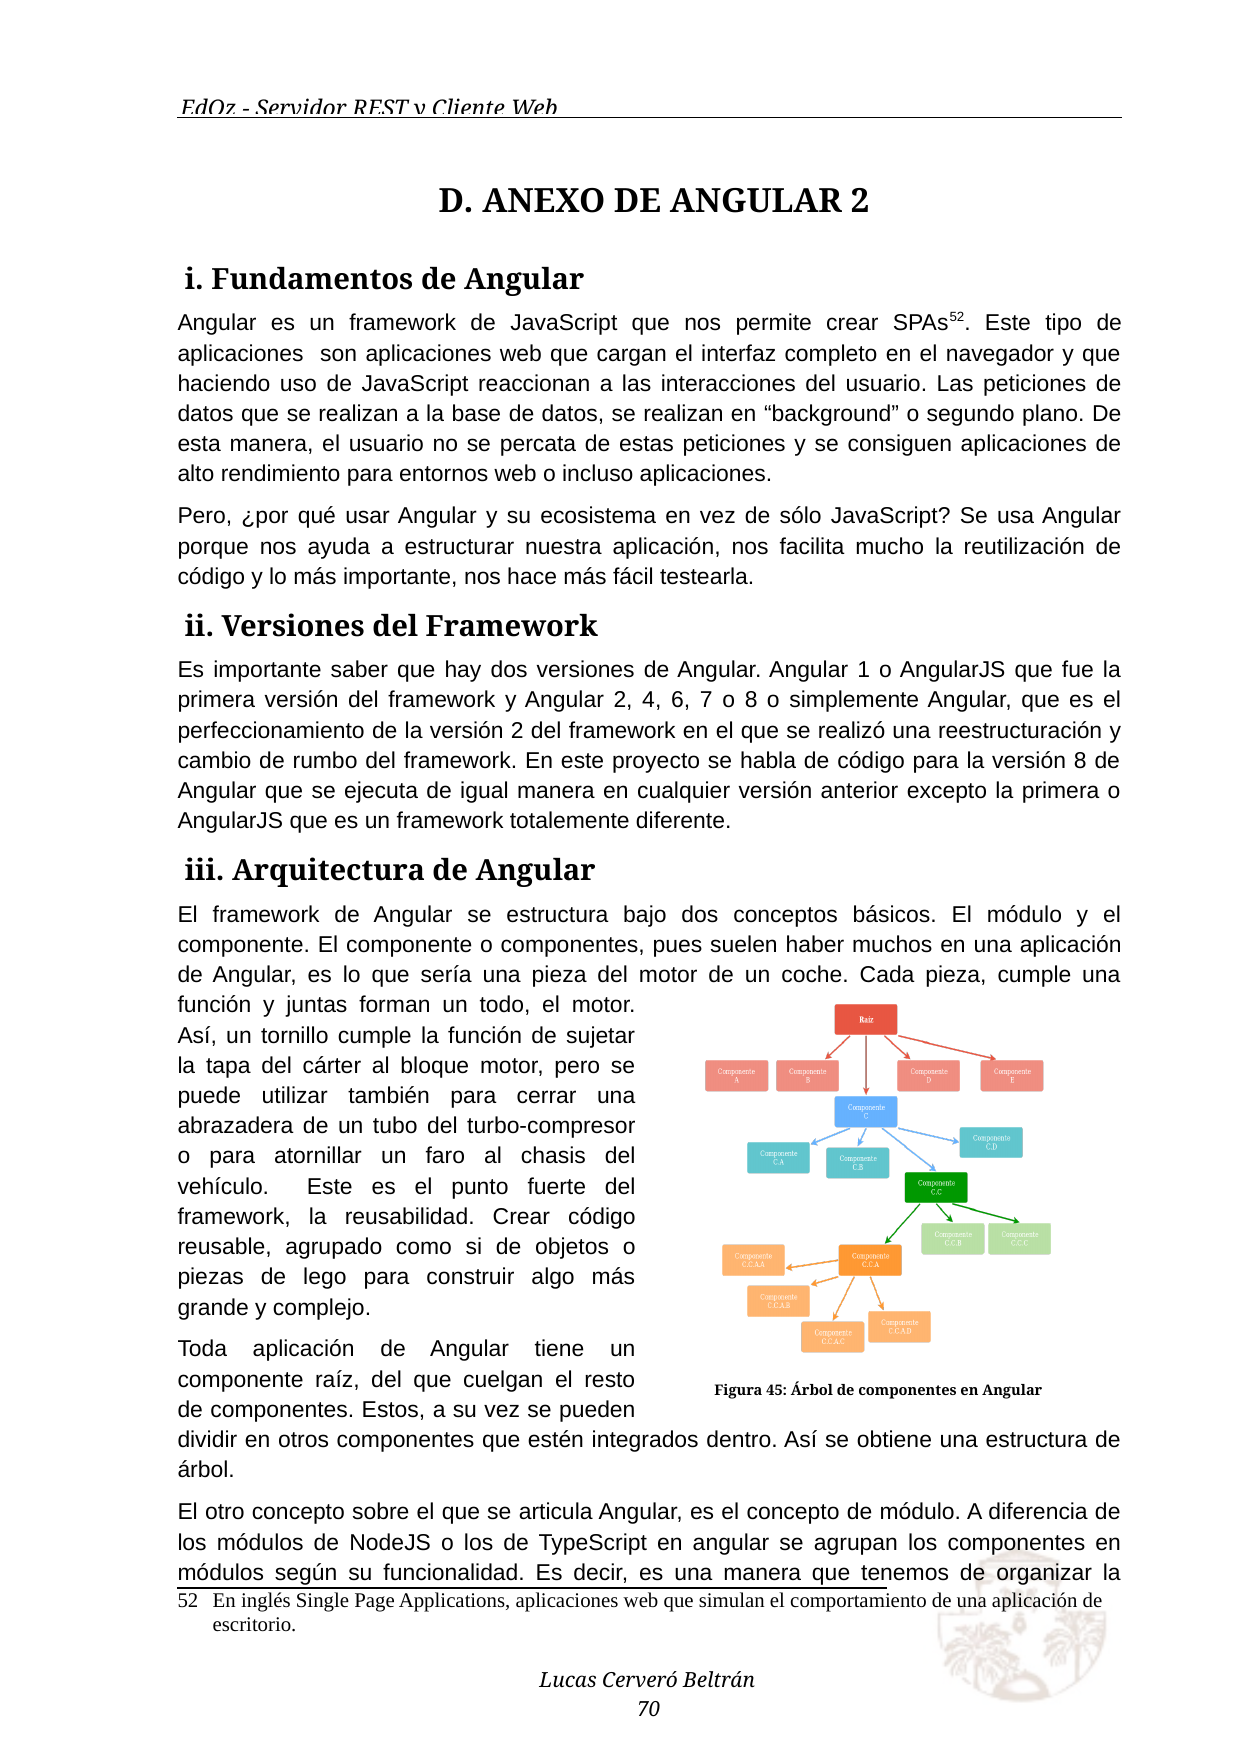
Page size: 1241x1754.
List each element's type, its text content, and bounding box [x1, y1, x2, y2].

text En inglés Single Page Applications, aplicaciones web que simulan el comportamiento de una aplicación de escritorio. [177, 1588, 1122, 1636]
text El framework de Angular se estructura bajo dos conceptos básicos. El módulo y el componente. El componente o componentes, pues suelen haber muchos en una aplicación de Angular, es lo que sería una pieza del motor de un coche. Cada pieza, cumple una función y juntas forman un todo, el motor. Así, un tornillo cumple la función de sujetar la tapa del cárter al bloque motor, pero se puede utilizar también para cerrar una abrazadera de un tubo del turbo-compresor o para atornillar un faro al chasis del vehículo. Este es el punto fuerte del framework, la reusabilidad. Crear código reusable, agrupado como si de objetos o piezas de lego para construir algo más grande y complejo. [177, 901, 1122, 1380]
text El otro concepto sobre el que se articula Angular, es el concepto de módulo. A diferencia de los módulos de NodeJS o los de TypeScript en angular se agrupan los componentes en módulos según su funcionalidad. Es decir, es una manera que tenemos de organizar la [177, 1498, 1122, 1585]
list Fundamentos de Angular [177, 258, 1122, 298]
list Versiones del Framework [177, 605, 1122, 644]
list Anexo de Angular 2 [177, 177, 1122, 222]
picture [703, 1001, 1053, 1355]
list Arquitectura de Angular [177, 849, 1122, 889]
text Pero, ¿por qué usar Angular y su ecosistema en vez de sólo JavaScript? Se usa Angular porque nos ayuda a estructurar nuestra aplicación, nos facilita mucho la reutilización de código y lo más importante, nos hace más fácil testearla. [177, 502, 1122, 589]
text Es importante saber que hay dos versiones de Angular. Angular 1 o AngularJS que fue la primera versión del framework y Angular 2, 4, 6, 7 o 8 o simplemente Angular, que es el perfeccionamiento de la versión 2 del framework en el que se realizó una reestructuración y cambio de rumbo del framework. En este proyecto se habla de código para la versión 8 de Angular que se ejecuta de igual manera en cualquier versión anterior excepto la primera o AngularJS que es un framework totalemente diferente. [177, 656, 1122, 834]
text Angular es un framework de JavaScript que nos permite crear SPAs. Este tipo de aplicaciones son aplicaciones web que cargan el interfaz completo en el navegador y que haciendo uso de JavaScript reaccionan a las interacciones del usuario. Las peticiones de datos que se realizan a la base de datos, se realizan en “background” o segundo plano. De esta manera, el usuario no se percata de estas peticiones y se consiguen aplicaciones de alto rendimiento para entornos web o incluso aplicaciones. [177, 309, 1122, 487]
text Figura 45: Árbol de componentes en Angular [636, 1380, 1121, 1400]
text Toda aplicación de Angular tiene un componente raíz, del que cuelgan el resto de componentes. Estos, a su vez se pueden dividir en otros componentes que estén integrados dentro. Así se obtiene una estructura de árbol. [177, 1335, 1122, 1483]
